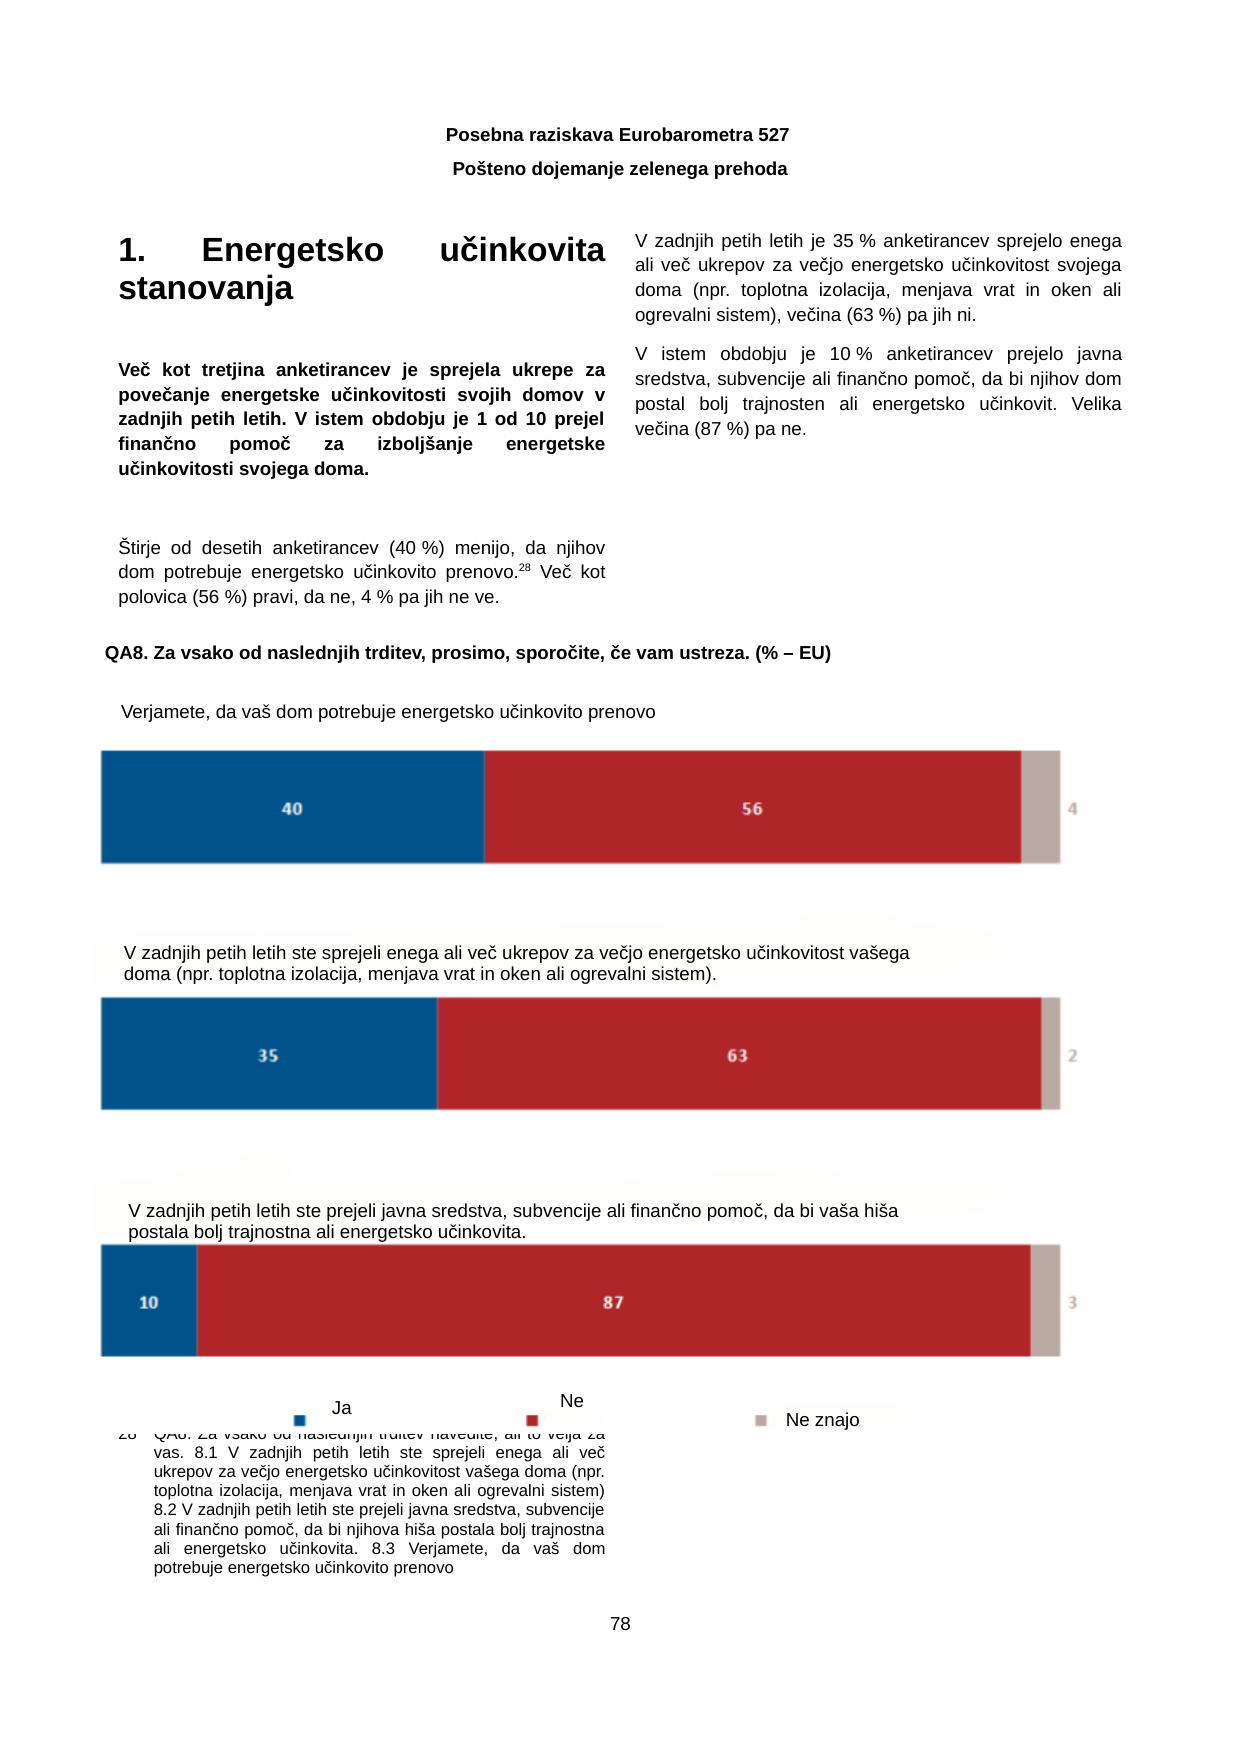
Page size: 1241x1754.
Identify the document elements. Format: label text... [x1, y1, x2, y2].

text QA8. Za vsako od naslednjih trditev navedite, ali to velja za vas. 8.1 V zadnjih petih letih ste sprejeli enega ali več ukrepov za večjo energetsko učinkovitost vašega doma (npr. toplotna izolacija, menjava vrat in oken ali ogrevalni sistem) 8.2 V zadnjih petih letih ste prejeli javna sredstva, subvencije ali finančno pomoč, da bi njihova hiša postala bolj trajnostna ali energetsko učinkovita. 8.3 Verjamete, da vaš dom potrebuje energetsko učinkovito prenovo [118, 1434, 605, 1577]
text V istem obdobju je 10 % anketirancev prejelo javna sredstva, subvencije ali finančno pomoč, da bi njihov dom postal bolj trajnosten ali energetsko učinkovit. Velika večina (87 %) pa ne. [635, 343, 1122, 439]
picture [91, 748, 1087, 1434]
text Več kot tretjina anketirancev je sprejela ukrepe za povečanje energetske učinkovitosti svojih domov v zadnjih petih letih. V istem obdobju je 1 od 10 prejel finančno pomoč za izboljšanje energetske učinkovitosti svojega doma. [118, 358, 605, 479]
text Štirje od desetih anketirancev (40 %) menijo, da njihov dom potrebuje energetsko učinkovito prenovo. Več kot polovica (56 %) pravi, da ne, 4 % pa jih ne ve. [118, 536, 605, 608]
text V zadnjih petih letih je 35 % anketirancev sprejelo enega ali več ukrepov za večjo energetsko učinkovitost svojega doma (npr. toplotna izolacija, menjava vrat in oken ali ogrevalni sistem), večina (63 %) pa jih ni. [635, 229, 1122, 325]
subtitle 1. Energetsko učinkovita stanovanja [118, 229, 605, 307]
